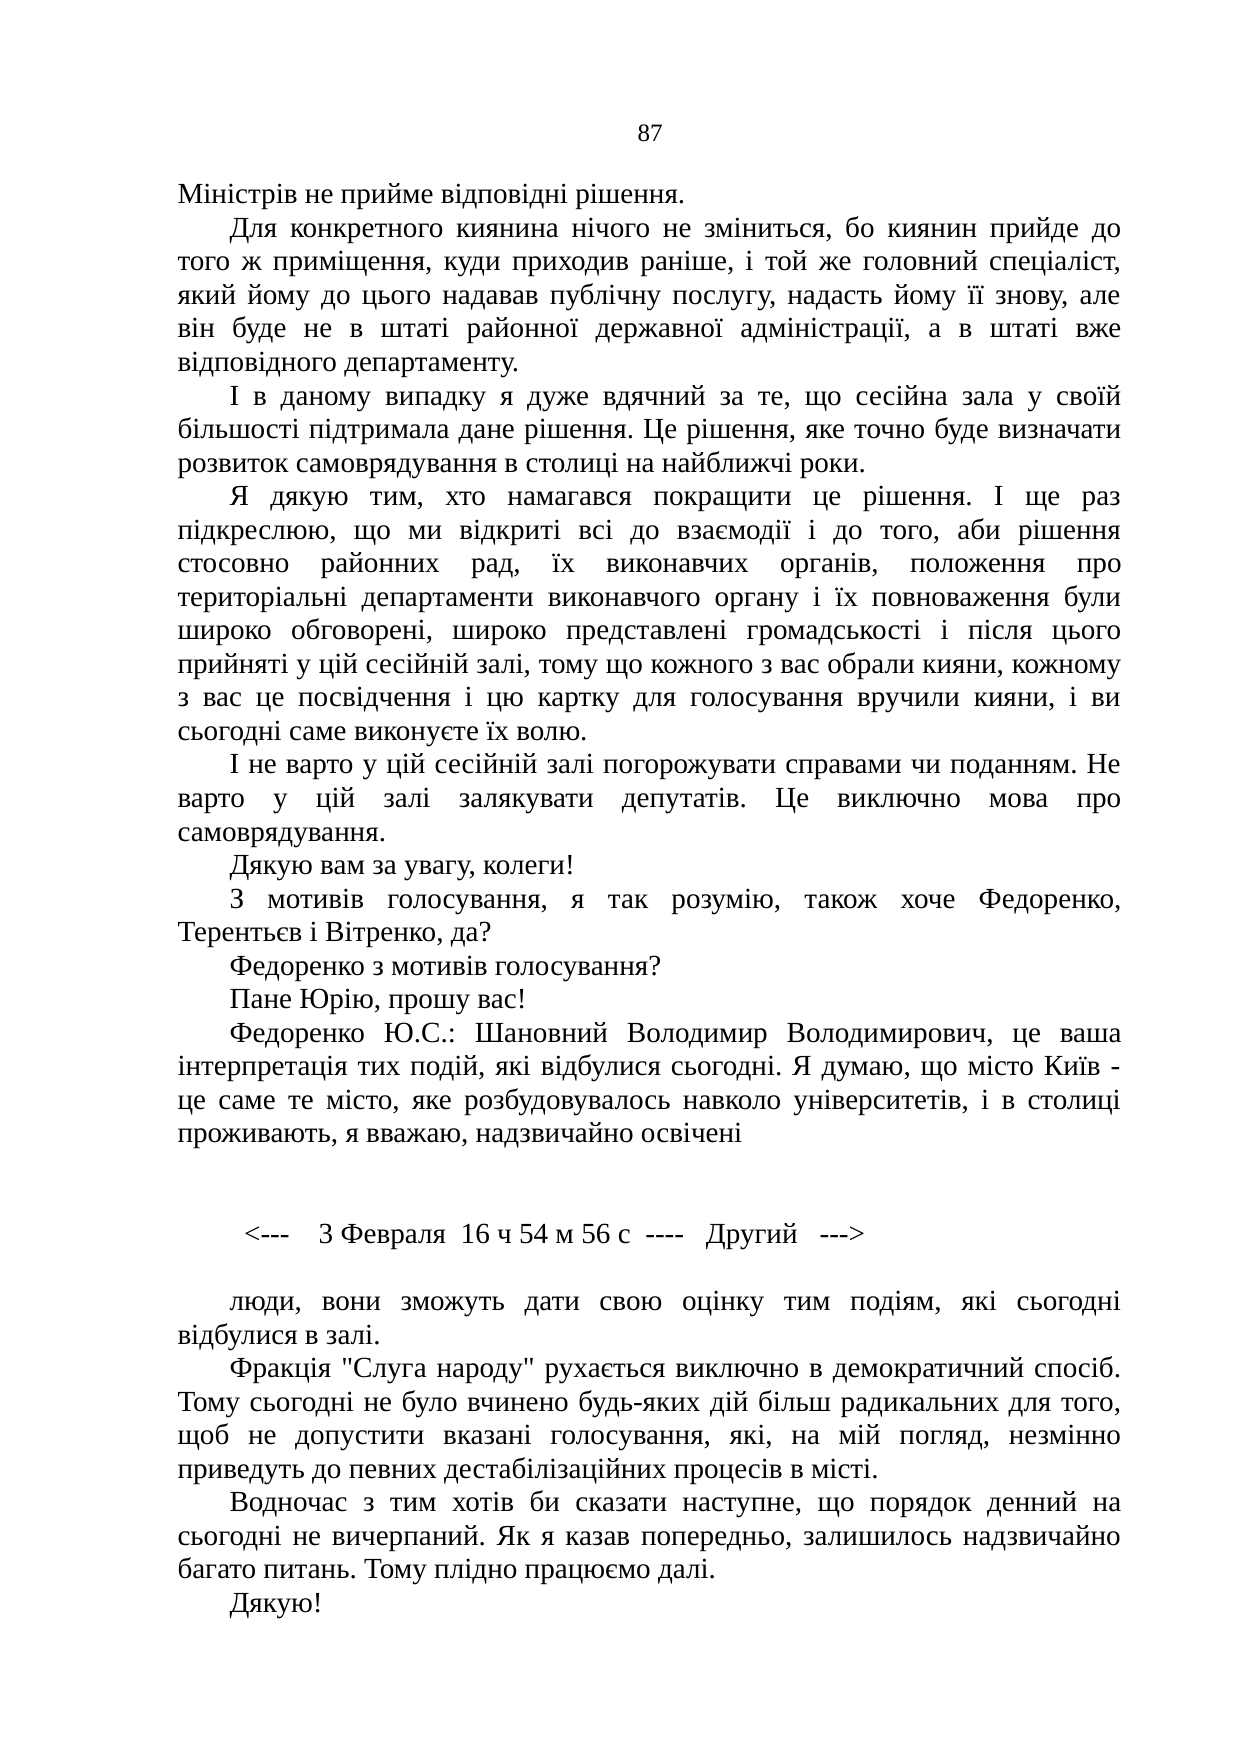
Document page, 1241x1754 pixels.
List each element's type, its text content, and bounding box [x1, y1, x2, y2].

text Фракція "Слуга народу" рухається виключно в демократичний спосіб. Тому сьогодні не було вчинено будь-яких дій більш радикальних для того, щоб не допустити вказані голосування, які, на мій погляд, незмінно приведуть до певних дестабілізаційних процесів в місті. [177, 1350, 1122, 1484]
text І в даному випадку я дуже вдячний за те, що сесійна зала у своїй більшості підтримала дане рішення. Це рішення, яке точно буде визначати розвиток самоврядування в столиці на найближчі роки. [177, 378, 1122, 478]
text Для конкретного киянина нічого не зміниться, бо киянин прийде до того ж приміщення, куди приходив раніше, і той же головний спеціаліст, який йому до цього надавав публічну послугу, надасть йому її знову, але він буде не в штаті районної державної адміністрації, а в штаті вже відповідного департаменту. [177, 210, 1122, 378]
text І не варто у цій сесійній залі погорожувати справами чи поданням. Не варто у цій залі залякувати депутатів. Це виключно мова про самоврядування. [177, 747, 1122, 847]
text Міністрів не прийме відповідні рішення. [177, 176, 1122, 210]
text Федоренко Ю.С.: Шановний Володимир Володимирович, це ваша інтерпретація тих подій, які відбулися сьогодні. Я думаю, що місто Київ - це саме те місто, яке розбудовувалось навколо університетів, і в столиці проживають, я вважаю, надзвичайно освічені [177, 1015, 1122, 1149]
text Водночас з тим хотів би сказати наступне, що порядок денний на сьогодні не вичерпаний. Як я казав попередньо, залишилось надзвичайно багато питань. Тому плідно працюємо далі. [177, 1484, 1122, 1585]
text Пане Юрію, прошу вас! [177, 981, 1122, 1015]
text Дякую! [177, 1585, 1122, 1619]
text Дякую вам за увагу, колеги! [177, 847, 1122, 881]
text люди, вони зможуть дати свою оцінку тим подіям, які сьогодні відбулися в залі. [177, 1283, 1122, 1350]
text Я дякую тим, хто намагався покращити це рішення. І ще раз підкреслюю, що ми відкриті всі до взаємодії і до того, аби рішення стосовно районних рад, їх виконавчих органів, положення про територіальні департаменти виконавчого органу і їх повноваження були широко обговорені, широко представлені громадськості і після цього прийняті у цій сесійній залі, тому що кожного з вас обрали кияни, кожному з вас це посвідчення і цю картку для голосування вручили кияни, і ви сьогодні саме виконуєте їх волю. [177, 478, 1122, 747]
text З мотивів голосування, я так розумію, також хоче Федоренко, Терентьєв і Вітренко, да? [177, 881, 1122, 948]
text Федоренко з мотивів голосування? [177, 948, 1122, 981]
text <--- 3 Февраля 16 ч 54 м 56 с ---- Другий ---> [177, 1216, 1122, 1250]
